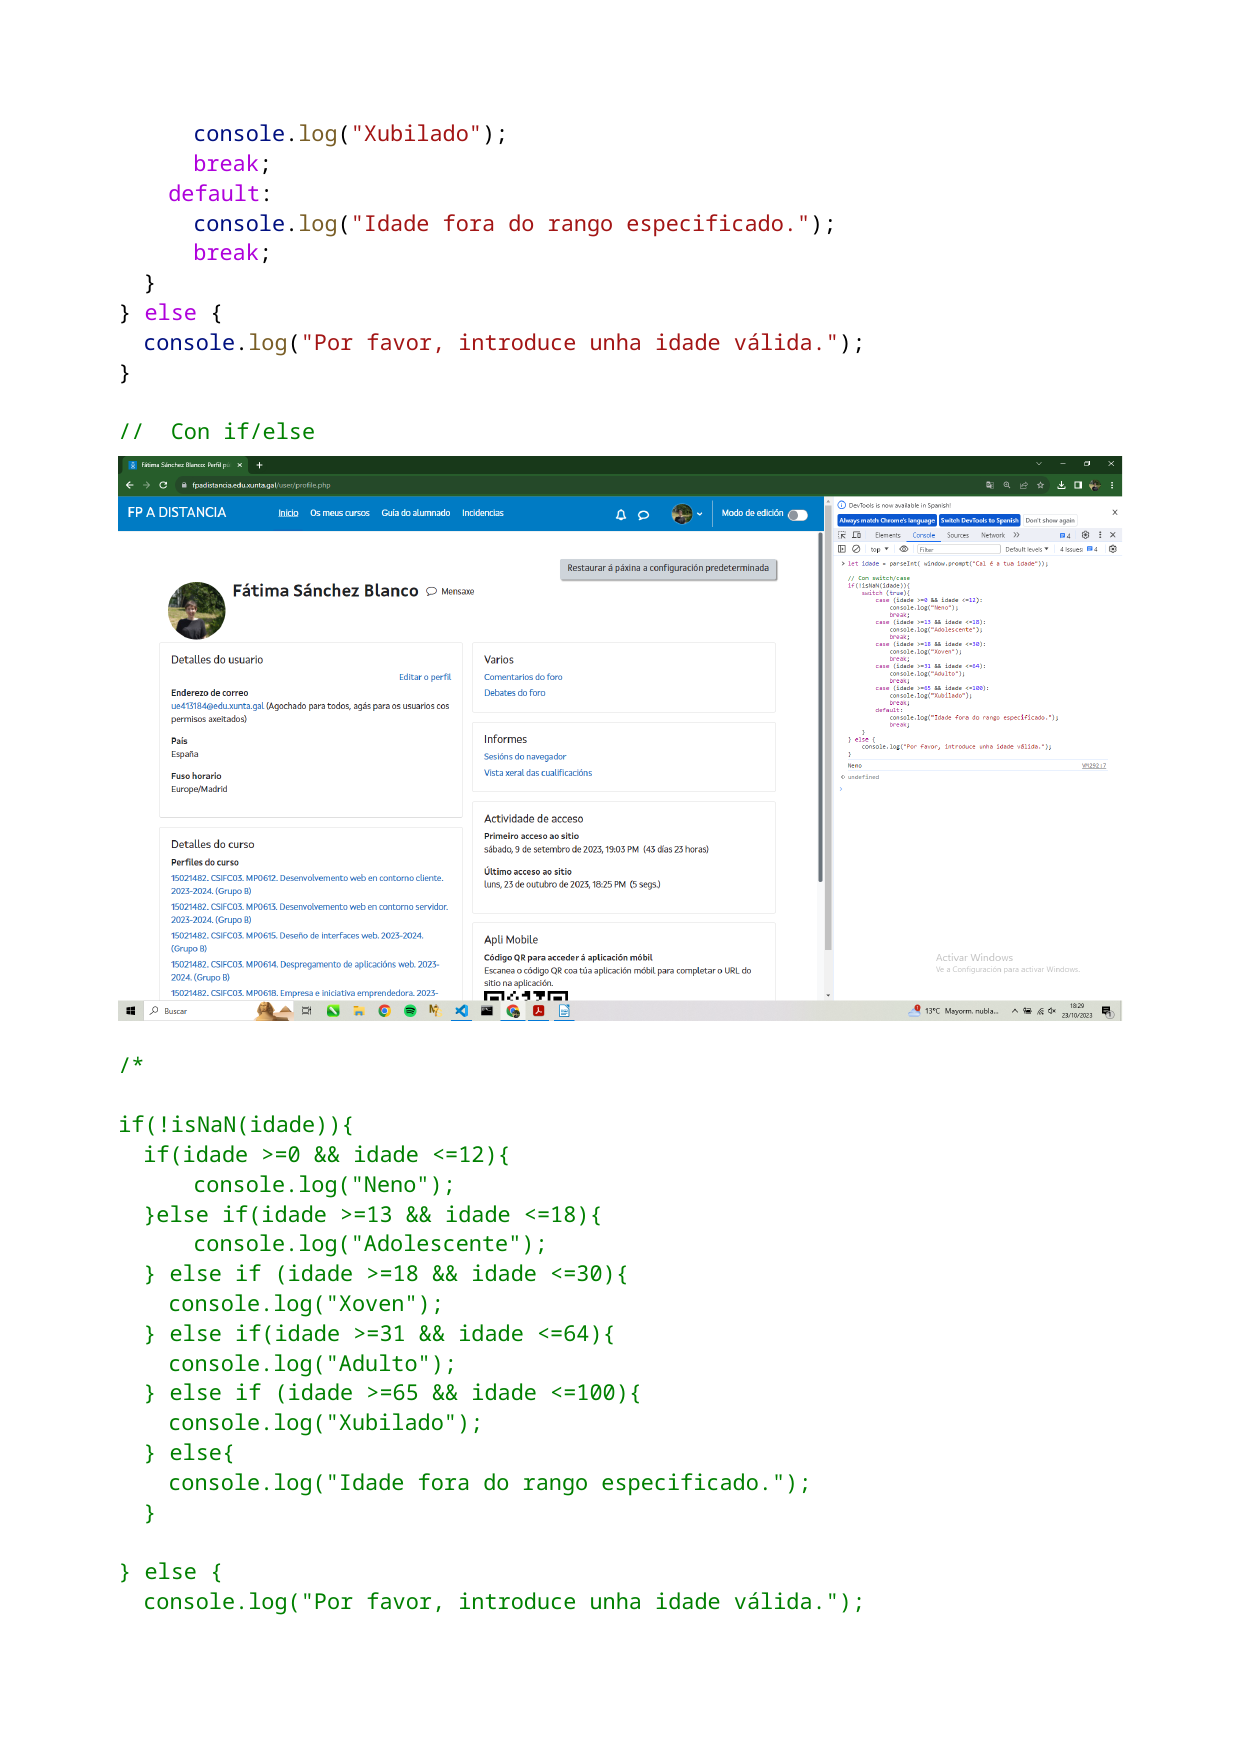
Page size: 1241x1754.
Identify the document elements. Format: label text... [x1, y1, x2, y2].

text } else if(idade >=31 && idade <=64){ [118, 1318, 1122, 1348]
picture [118, 456, 1123, 1021]
text } [118, 356, 1122, 386]
text } else { [118, 297, 1122, 327]
text console.log("Por favor, introduce unha idade válida."); [118, 1586, 1122, 1616]
text default: [118, 178, 1122, 207]
text break; [118, 148, 1122, 178]
text } else if (idade >=18 && idade <=30){ [118, 1258, 1122, 1288]
text console.log("Xubilado"); [118, 1407, 1122, 1437]
text console.log("Idade fora do rango especificado."); [118, 1467, 1122, 1497]
text /* [118, 1050, 1122, 1079]
text } [118, 267, 1122, 297]
text console.log("Adulto"); [118, 1348, 1122, 1377]
text // Con if/else [118, 416, 1122, 446]
text console.log("Xoven"); [118, 1288, 1122, 1318]
text } else { [118, 1556, 1122, 1586]
text }else if(idade >=13 && idade <=18){ [118, 1199, 1122, 1228]
text console.log("Neno"); [118, 1169, 1122, 1199]
text console.log("Idade fora do rango especificado."); [118, 207, 1122, 237]
text console.log("Xubilado"); [118, 118, 1122, 148]
text break; [118, 237, 1122, 267]
text console.log("Adolescente"); [118, 1228, 1122, 1258]
text } else{ [118, 1437, 1122, 1467]
text } else if (idade >=65 && idade <=100){ [118, 1377, 1122, 1407]
text } [118, 1497, 1122, 1526]
text if(idade >=0 && idade <=12){ [118, 1139, 1122, 1169]
text if(!isNaN(idade)){ [118, 1109, 1122, 1139]
text console.log("Por favor, introduce unha idade válida."); [118, 327, 1122, 356]
